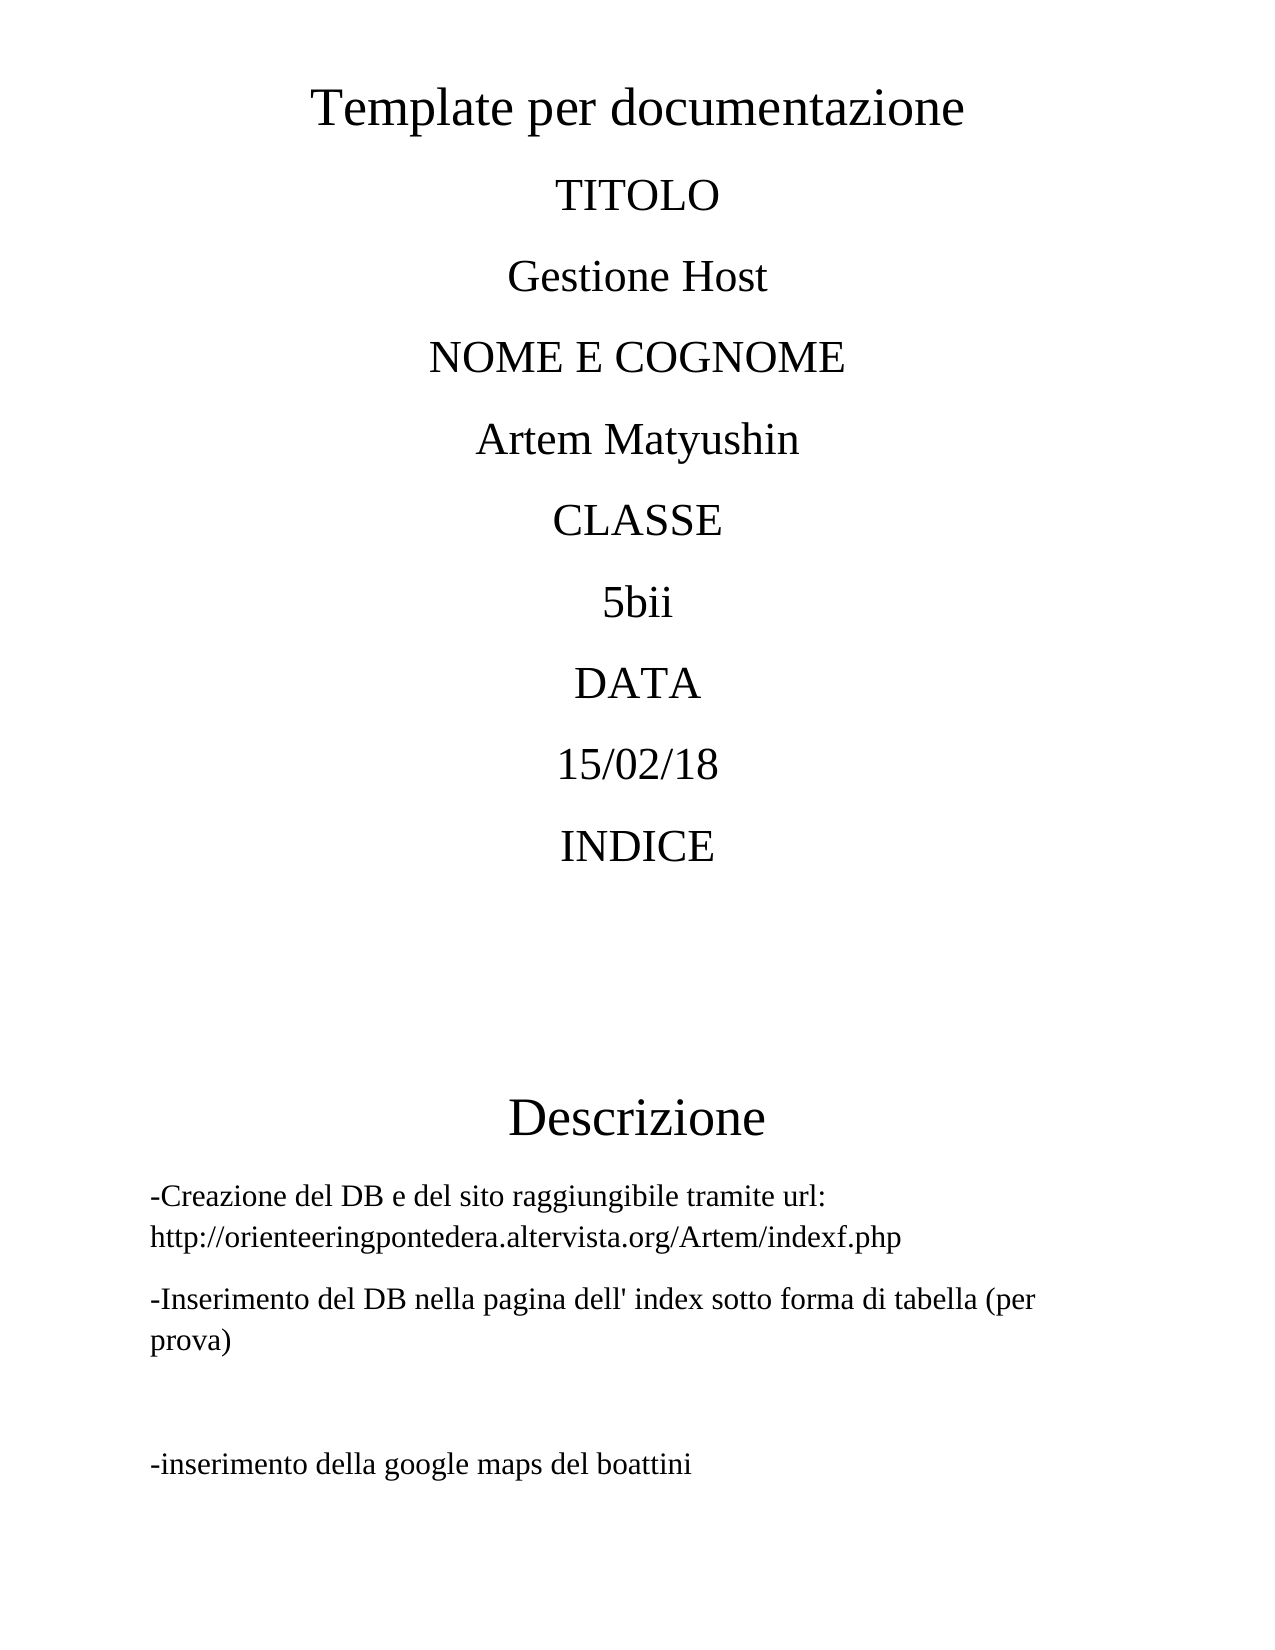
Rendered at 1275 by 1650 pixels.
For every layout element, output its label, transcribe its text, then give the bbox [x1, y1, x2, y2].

text -Inserimento del DB nella pagina dell' index sotto forma di tabella (per prova) [150, 1280, 1125, 1357]
text Template per documentazione [150, 75, 1125, 137]
text Descrizione [150, 1084, 1125, 1147]
text DATA [150, 656, 1125, 708]
text Gestione Host [150, 249, 1125, 301]
text NOME E COGNOME [150, 330, 1125, 383]
text 5bii [150, 574, 1125, 627]
text -inserimento della google maps del boattini [150, 1446, 1125, 1481]
text 15/02/18 [150, 737, 1125, 789]
text Artem Matyushin [150, 411, 1125, 464]
text TITOLO [150, 167, 1125, 220]
text -Creazione del DB e del sito raggiungibile tramite url: http://orienteeringpontedera.altervista.org/Artem/indexf.php [150, 1177, 1125, 1254]
text INDICE [150, 818, 1125, 871]
text CLASSE [150, 493, 1125, 546]
